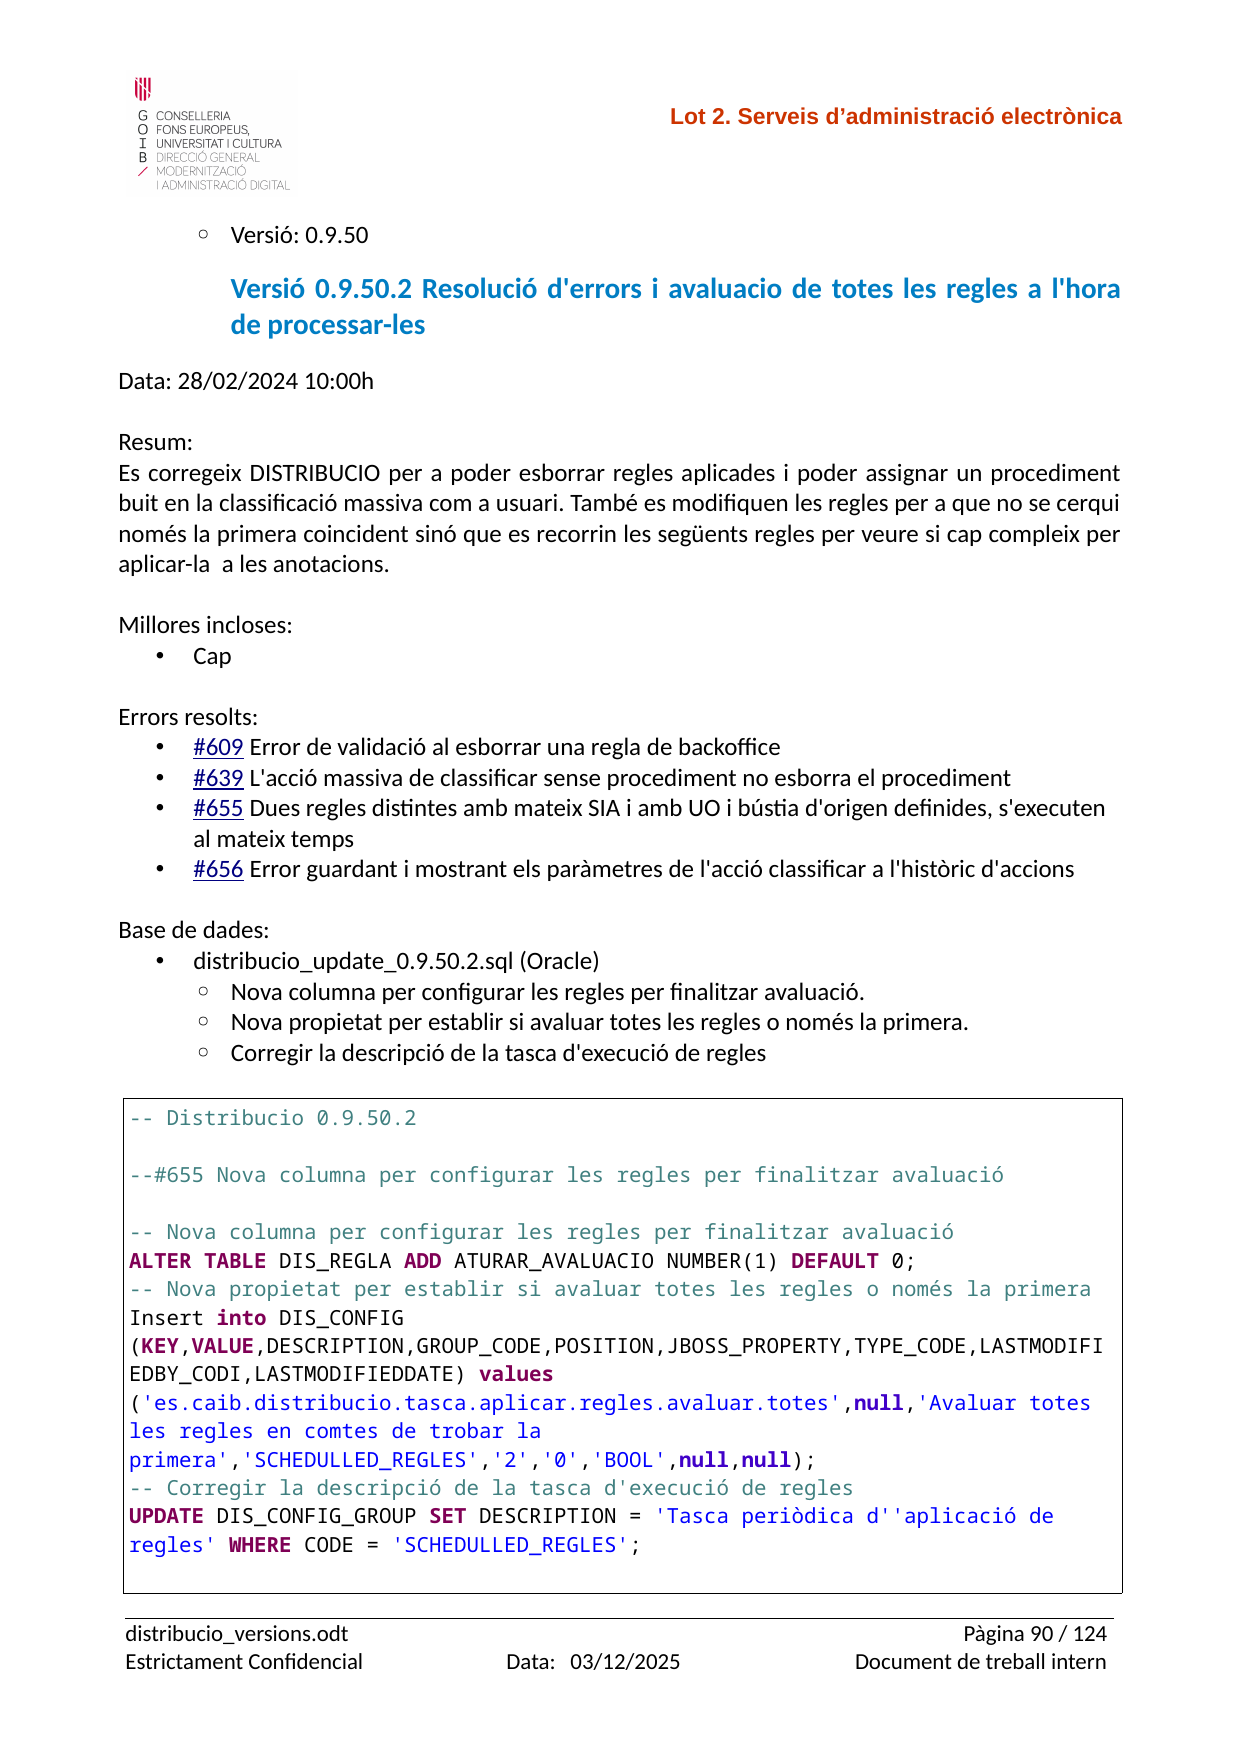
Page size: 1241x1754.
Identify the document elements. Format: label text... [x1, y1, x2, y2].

picture [126, 70, 299, 197]
list Versió: 0.9.50 [193, 219, 1122, 250]
list distribucio_update_0.9.50.2.sql (Oracle) [156, 945, 1122, 976]
text Es corregeix DISTRIBUCIO per a poder esborrar regles aplicades i poder assignar un procediment buit en la classificació massiva com a usuari. També es modifiquen les regles per a que no se cerqui només la primera coincident sinó que es recorrin les següents regles per veure si cap compleix per aplicar-la a les anotacions. [118, 457, 1122, 579]
list Cap [156, 640, 1122, 670]
text Data: 28/02/2024 10:00h [118, 365, 1122, 396]
table_header -- Distribucio 0.9.50.2 --#655 Nova columna per configurar les regles per finalitzar avaluació -- Nova columna per configurar les regles per finalitzar avaluació ALTER TABLE DIS_REGLA ADD ATURAR_AVALUACIO NUMBER(1) DEFAULT 0; -- Nova propietat per establir si avaluar totes les regles o només la primera Insert into DIS_CONFIG (KEY,VALUE,DESCRIPTION,GROUP_CODE,POSITION,JBOSS_PROPERTY,TYPE_CODE,LASTMODIFIEDBY_CODI,LASTMODIFIEDDATE) values ('es.caib.distribucio.tasca.aplicar.regles.avaluar.totes',null,'Avaluar totes les regles en comtes de trobar la primera','SCHEDULLED_REGLES','2','0','BOOL',null,null); -- Corregir la descripció de la tasca d'execució de regles UPDATE DIS_CONFIG_GROUP SET DESCRIPTION = 'Tasca periòdica d''aplicació de regles' WHERE CODE = 'SCHEDULLED_REGLES'; [124, 1099, 1122, 1593]
list Nova propietat per establir si avaluar totes les regles o només la primera. [193, 1006, 1122, 1037]
list #656 Error guardant i mostrant els paràmetres de l'acció classificar a l'històric d'accions [156, 853, 1122, 884]
list #655 Dues regles distintes amb mateix SIA i amb UO i bústia d'origen definides, s'executen al mateix temps [156, 792, 1122, 853]
list #639 L'acció massiva de classificar sense procediment no esborra el procediment [156, 762, 1122, 792]
text Base de dades: [118, 914, 1122, 945]
text Millores incloses: [118, 609, 1122, 640]
list #609 Error de validació al esborrar una regla de backoffice [156, 731, 1122, 762]
text Resum: [118, 426, 1122, 457]
text Errors resolts: [118, 701, 1122, 731]
subtitle Versió 0.9.50.2 Resolució d'errors i avaluacio de totes les regles a l'hora de processar-les [153, 270, 1122, 342]
list Nova columna per configurar les regles per finalitzar avaluació. [193, 976, 1122, 1006]
list Corregir la descripció de la tasca d'execució de regles [193, 1037, 1122, 1067]
